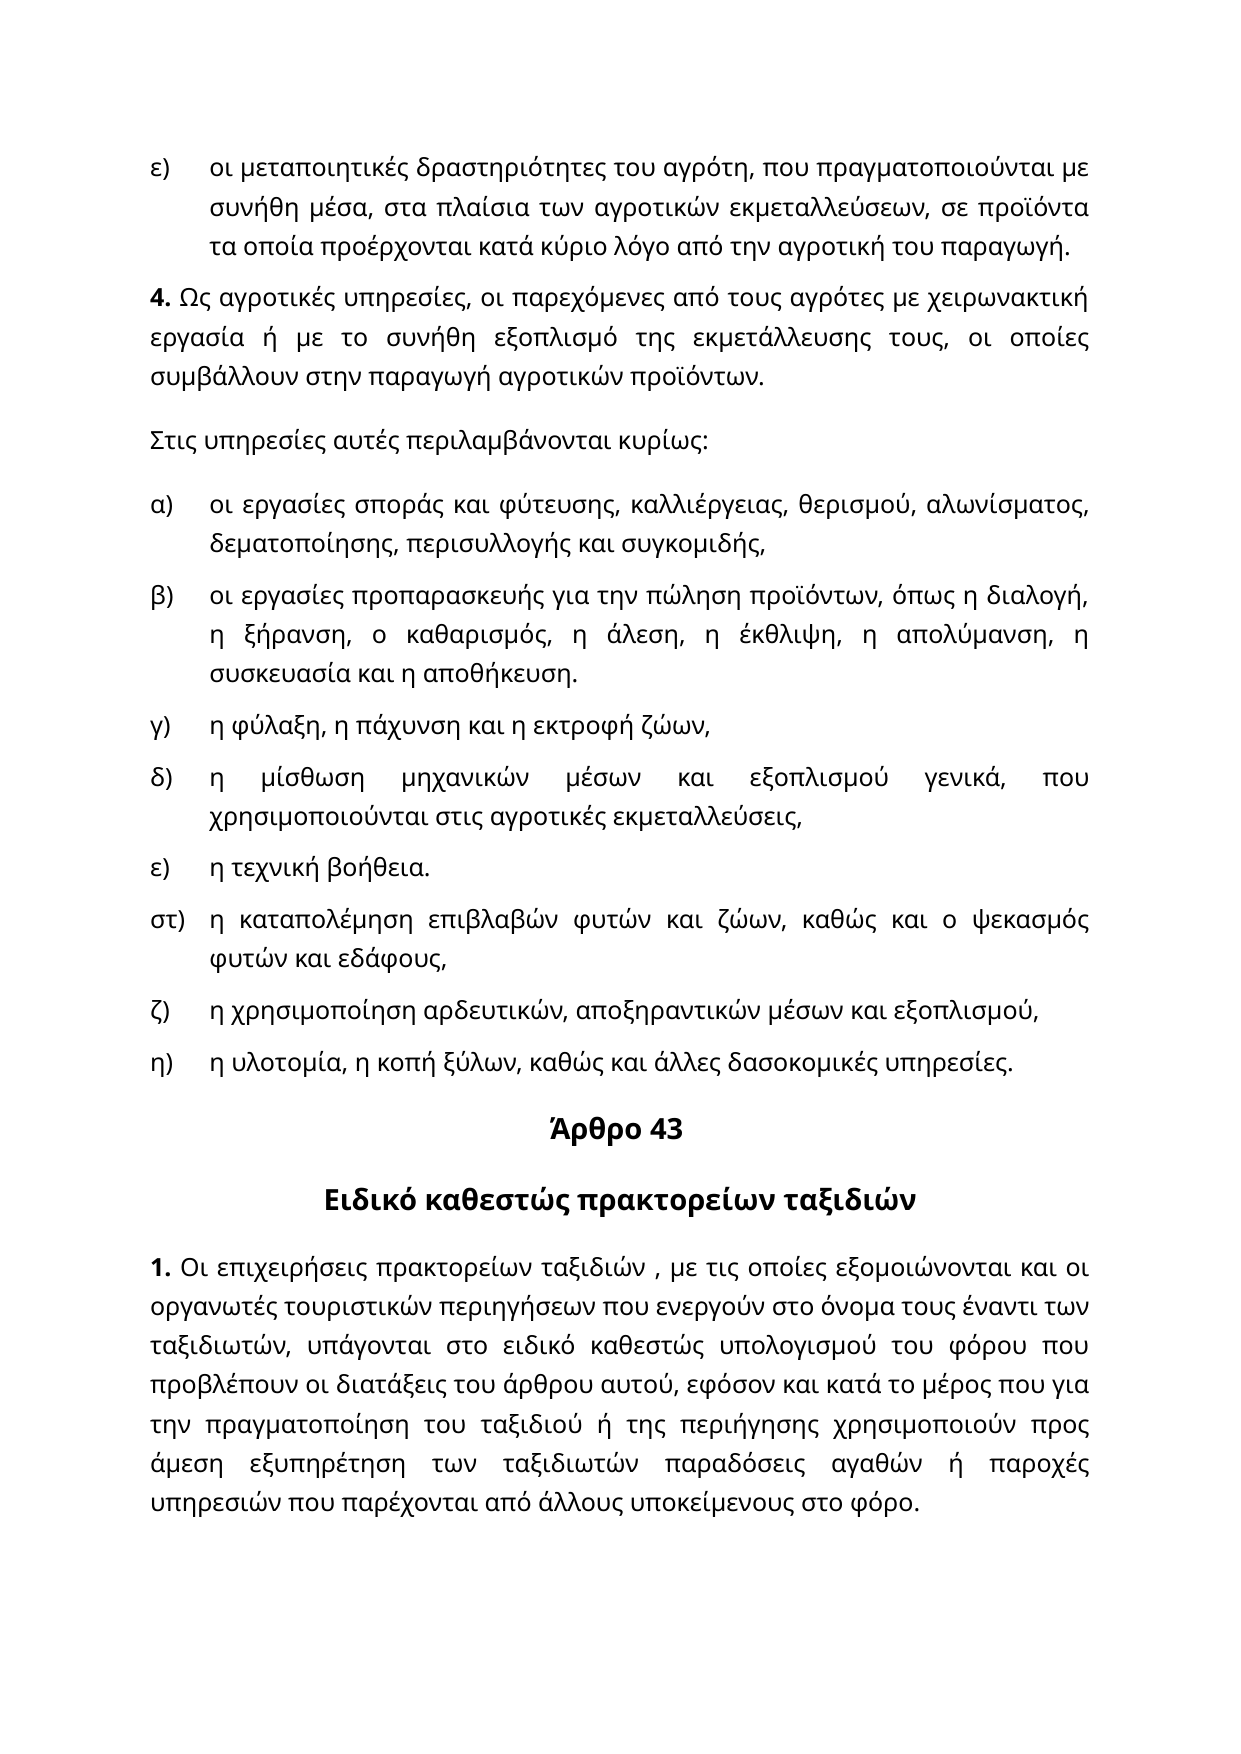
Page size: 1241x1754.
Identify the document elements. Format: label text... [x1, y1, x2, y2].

subtitle Άρθρο 43 [150, 1108, 1090, 1148]
list β) οι εργασίες προπαρασκευής για την πώληση προϊόντων, όπως η διαλογή, η ξήρανση, ο καθαρισμός, η άλεση, η έκθλιψη, η απολύμανση, η συσκευασία και η αποθήκευση. [150, 577, 1090, 690]
list δ) η μίσθωση μηχανικών μέσων και εξοπλισμού γενικά, που χρησιμοποιούνται στις αγροτικές εκμεταλλεύσεις, [150, 759, 1090, 832]
list ε) η τεχνική βοήθεια. [150, 850, 1090, 884]
text 4. Ως αγροτικές υπηρεσίες, οι παρεχόμενες από τους αγρότες με χειρωνακτική εργασία ή με το συνήθη εξοπλισμό της εκμετάλλευσης τους, οι οποίες συμβάλλουν στην παραγωγή αγροτικών προϊόντων. [150, 280, 1090, 392]
list ε) οι μεταποιητικές δραστηριότητες του αγρότη, που πραγματοποιούνται με συνήθη μέσα, στα πλαίσια των αγροτικών εκμεταλλεύσεων, σε προϊόντα τα οποία προέρχονται κατά κύριο λόγο από την αγροτική του παραγωγή. [150, 150, 1090, 262]
subtitle Ειδικό καθεστώς πρακτορείων ταξιδιών [150, 1179, 1090, 1219]
list α) οι εργασίες σποράς και φύτευσης, καλλιέργειας, θερισμού, αλωνίσματος, δεματοποίησης, περισυλλογής και συγκομιδής, [150, 487, 1090, 560]
list γ) η φύλαξη, η πάχυνση και η εκτροφή ζώων, [150, 707, 1090, 742]
list η) η υλοτομία, η κοπή ξύλων, καθώς και άλλες δασοκομικές υπηρεσίες. [150, 1044, 1090, 1078]
text 1. Οι επιχειρήσεις πρακτορείων ταξιδιών , με τις οποίες εξομοιώνονται και οι οργανωτές τουριστικών περιηγήσεων που ενεργούν στο όνομα τους έναντι των ταξιδιωτών, υπάγονται στο ειδικό καθεστώς υπολογισμού του φόρου που προβλέπουν οι διατάξεις του άρθρου αυτού, εφόσον και κατά το μέρος που για την πραγματοποίηση του ταξιδιού ή της περιήγησης χρησιμοποιούν προς άμεση εξυπηρέτηση των ταξιδιωτών παραδόσεις αγαθών ή παροχές υπηρεσιών που παρέχονται από άλλους υποκείμενους στο φόρο. [150, 1249, 1090, 1519]
list στ) η καταπολέμηση επιβλαβών φυτών και ζώων, καθώς και ο ψεκασμός φυτών και εδάφους, [150, 902, 1090, 975]
text Στις υπηρεσίες αυτές περιλαμβάνονται κυρίως: [150, 422, 1090, 457]
list ζ) η χρησιμοποίηση αρδευτικών, αποξηραντικών μέσων και εξοπλισμού, [150, 992, 1090, 1027]
